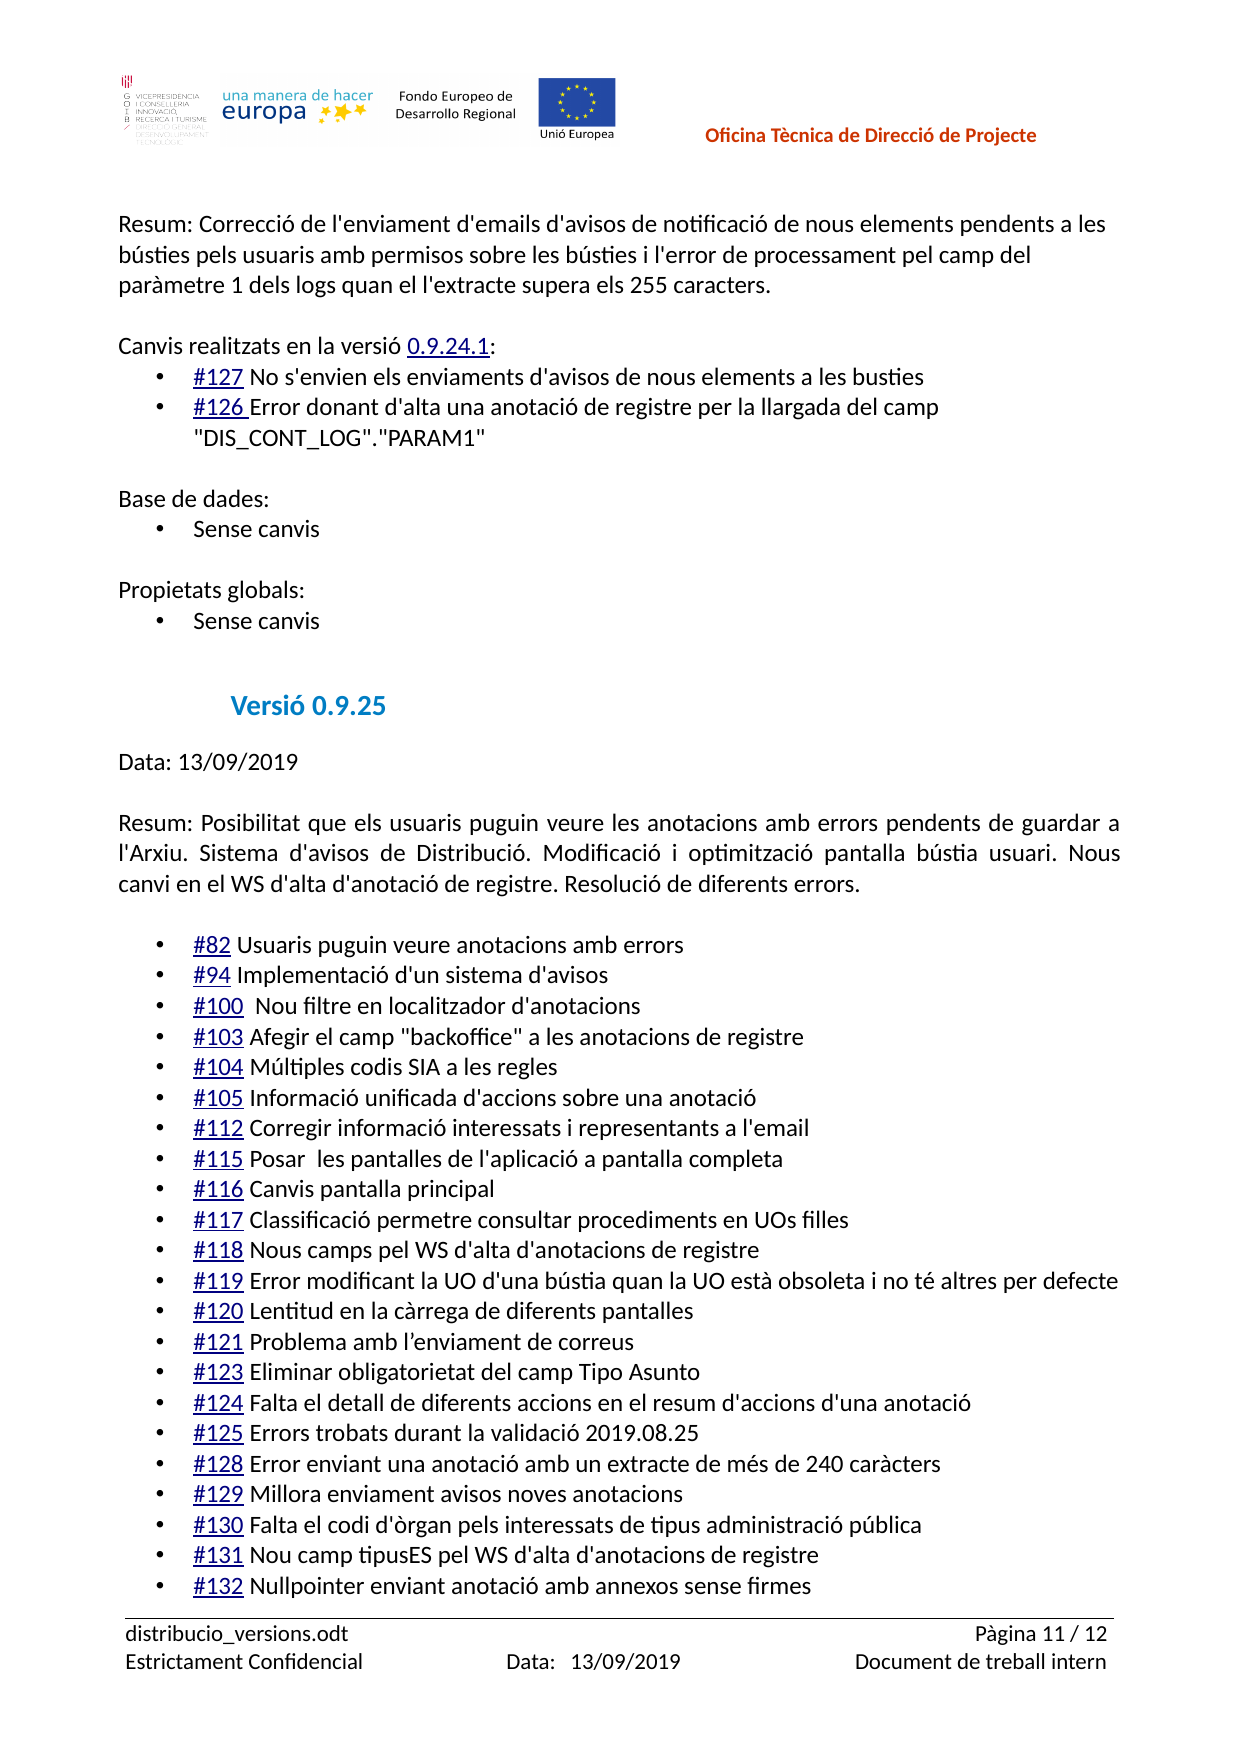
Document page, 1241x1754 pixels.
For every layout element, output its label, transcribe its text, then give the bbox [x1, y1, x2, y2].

list #127 No s'envien els enviaments d'avisos de nous elements a les busties [156, 361, 1122, 391]
text Resum: Posibilitat que els usuaris puguin veure les anotacions amb errors pendents de guardar a l'Arxiu. Sistema d'avisos de Distribució. Modificació i optimització pantalla bústia usuari. Nous canvi en el WS d'alta d'anotació de registre. Resolució de diferents errors. [118, 807, 1122, 898]
text Base de dades: [118, 483, 1122, 513]
list Sense canvis [156, 513, 1122, 544]
list #82 Usuaris puguin veure anotacions amb errors [156, 929, 1122, 959]
list #131 Nou camp tipusES pel WS d'alta d'anotacions de registre [156, 1539, 1122, 1570]
list #115 Posar les pantalles de l'aplicació a pantalla completa [156, 1143, 1122, 1173]
list #123 Eliminar obligatorietat del camp Tipo Asunto [156, 1356, 1122, 1387]
list #118 Nous camps pel WS d'alta d'anotacions de registre [156, 1234, 1122, 1265]
list #126 Error donant d'alta una anotació de registre per la llargada del camp "DIS_CONT_LOG"."PARAM1" [156, 391, 1122, 452]
text Canvis realitzats en la versió 0.9.24.1: [118, 330, 1122, 361]
list Sense canvis [156, 605, 1122, 636]
list #116 Canvis pantalla principal [156, 1173, 1122, 1204]
list #128 Error enviant una anotació amb un extracte de més de 240 caràcters [156, 1448, 1122, 1478]
text Resum: Correcció de l'enviament d'emails d'avisos de notificació de nous elements pendents a les bústies pels usuaris amb permisos sobre les bústies i l'error de processament pel camp del paràmetre 1 dels logs quan el l'extracte supera els 255 caracters. [118, 208, 1122, 300]
list #112 Corregir informació interessats i representants a l'email [156, 1112, 1122, 1143]
list #120 Lentitud en la càrrega de diferents pantalles [156, 1295, 1122, 1326]
list #94 Implementació d'un sistema d'avisos [156, 959, 1122, 990]
list #117 Classificació permetre consultar procediments en UOs filles [156, 1204, 1122, 1234]
text Propietats globals: [118, 574, 1122, 605]
list #129 Millora enviament avisos noves anotacions [156, 1478, 1122, 1509]
list #104 Múltiples codis SIA a les regles [156, 1051, 1122, 1082]
picture [118, 73, 213, 147]
subtitle Versió 0.9.25 [153, 687, 1122, 722]
text Data: 13/09/2019 [118, 746, 1122, 776]
list #121 Problema amb l’enviament de correus [156, 1326, 1122, 1356]
list #124 Falta el detall de diferents accions en el resum d'accions d'una anotació [156, 1387, 1122, 1417]
list #132 Nullpointer enviant anotació amb annexos sense firmes [156, 1570, 1122, 1601]
list #100 Nou filtre en localitzador d'anotacions [156, 990, 1122, 1021]
list #103 Afegir el camp "backoffice" a les anotacions de registre [156, 1021, 1122, 1051]
list #119 Error modificant la UO d'una bústia quan la UO està obsoleta i no té altres per defecte [156, 1265, 1122, 1295]
list #105 Informació unificada d'accions sobre una anotació [156, 1082, 1122, 1112]
list #125 Errors trobats durant la validació 2019.08.25 [156, 1417, 1122, 1448]
list #130 Falta el codi d'òrgan pels interessats de tipus administració pública [156, 1509, 1122, 1539]
picture [219, 73, 621, 147]
